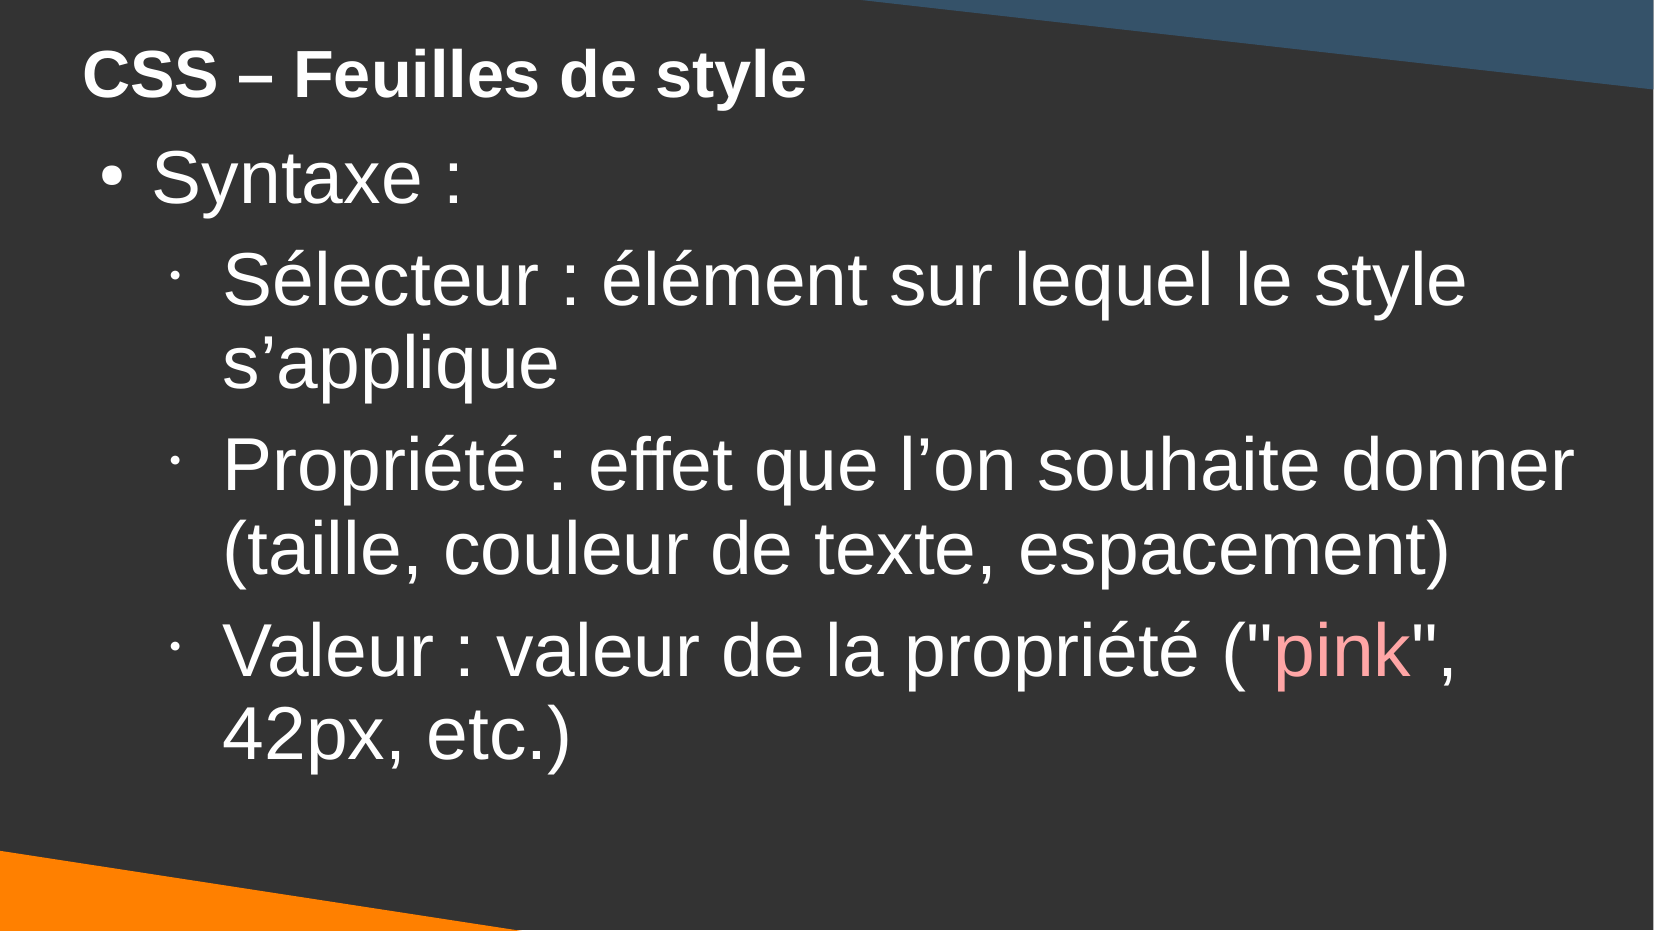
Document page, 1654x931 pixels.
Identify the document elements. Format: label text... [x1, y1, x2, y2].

text_box [0, 850, 522, 931]
title CSS – Feuilles de style [82, 37, 1571, 114]
list Syntaxe : Sélecteur : élément sur lequel le style s’applique Propriété : effet que l’on souhaite donner (taille, couleur de texte, espacement) Valeur : valeur de la propriété ("pink", 42px, etc.) [80, 135, 1605, 788]
text_box [860, 0, 1654, 90]
